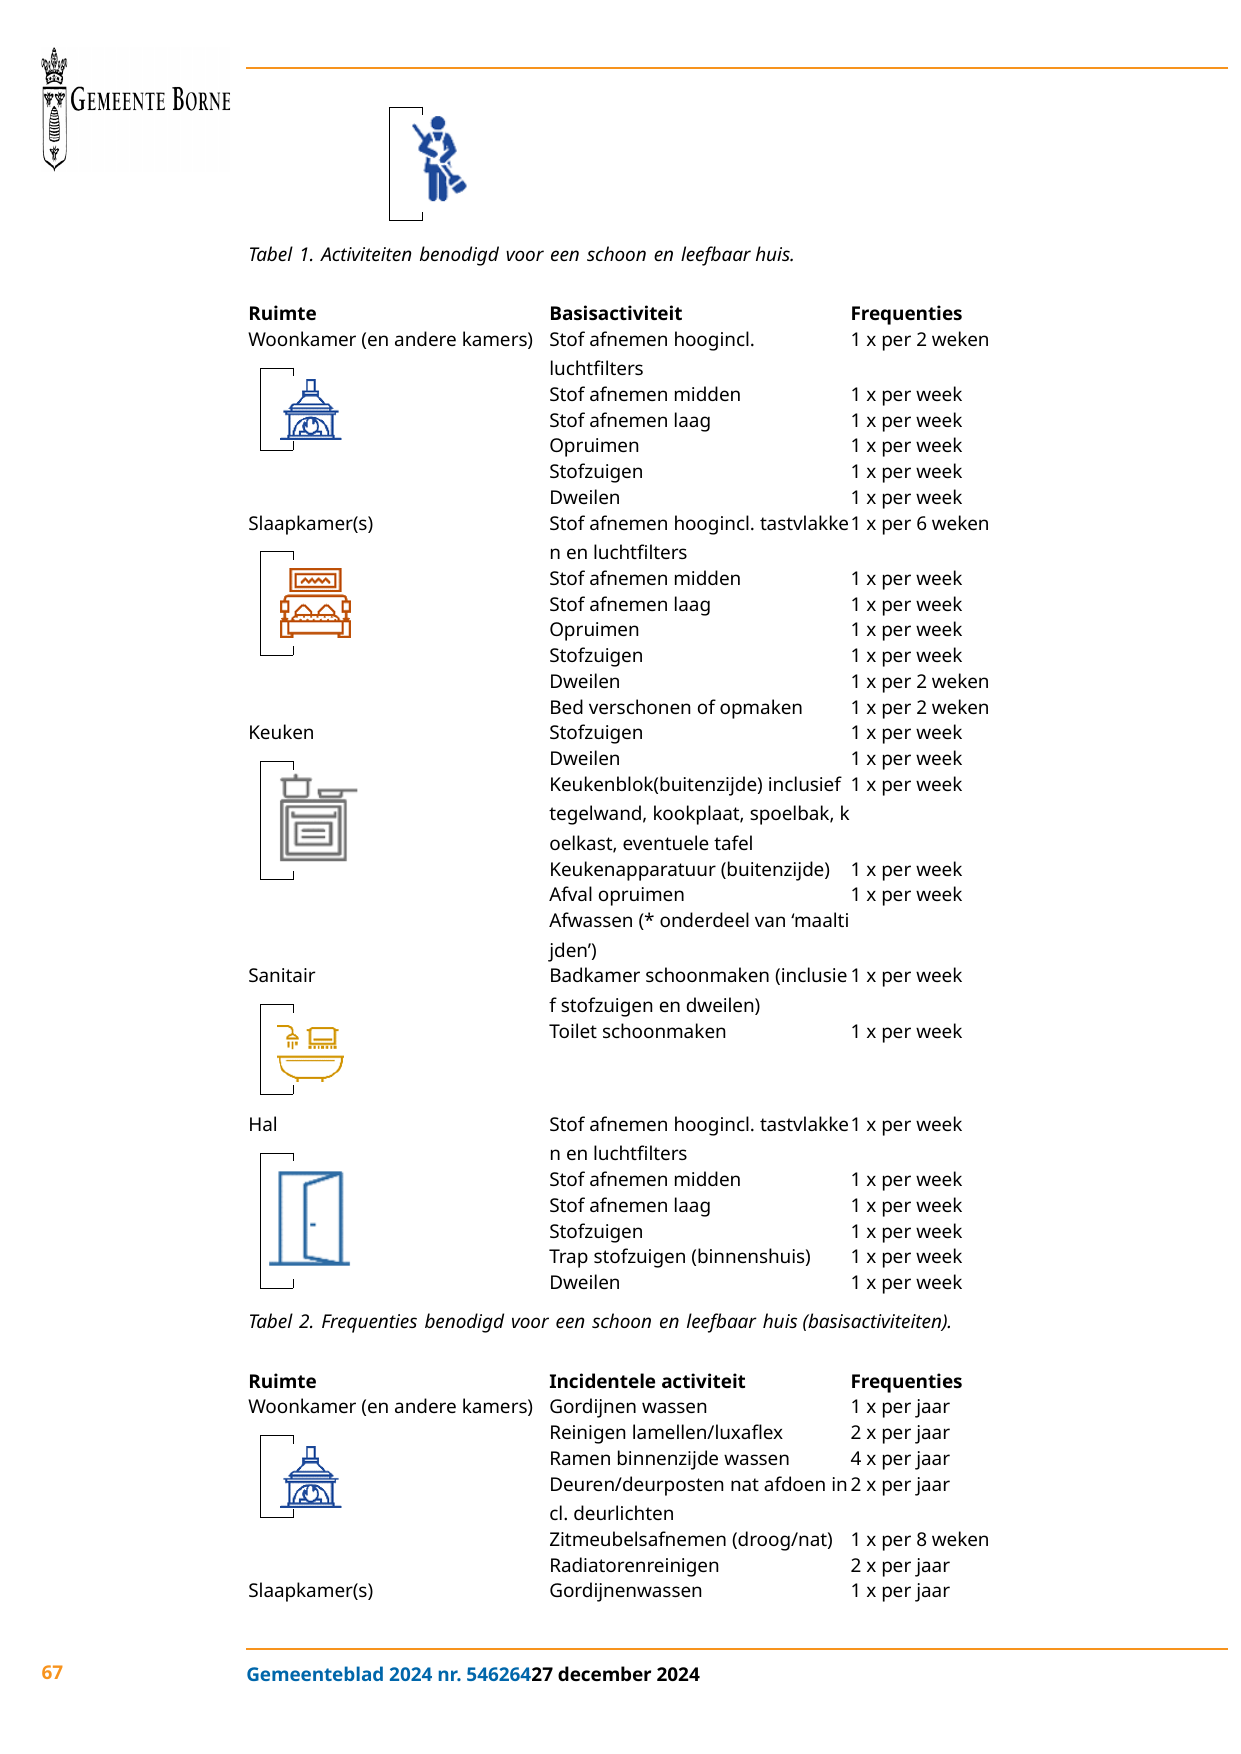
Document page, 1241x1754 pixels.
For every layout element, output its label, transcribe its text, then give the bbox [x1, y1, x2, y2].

table_cell Stofzuigen [549, 643, 850, 668]
table_cell Dweilen [549, 1269, 850, 1305]
table_cell 1 x per 2 weken [850, 668, 1152, 694]
table_cell 1 x per week [850, 745, 1152, 771]
table_cell Sanitair [248, 963, 549, 1084]
table_cell [506, 95, 635, 238]
table_cell Badkamer schoonmaken (inclusief stofzuigen en dweilen) [549, 963, 850, 1018]
table_cell Stofzuigen [549, 1218, 850, 1243]
table_cell Toilet schoonmaken [549, 1018, 850, 1111]
table_cell 1 x per week [850, 617, 1152, 642]
table_cell Afwassen (* onderdeel van ‘maaltijden’) [549, 908, 850, 963]
table_cell 1 x per week [850, 591, 1152, 617]
text Tabel 2. Frequenties benodigd voor een schoon en leefbaar huis (basisactiviteiten). [248, 1309, 1152, 1334]
table_cell 1 x per week [850, 484, 1152, 510]
table_cell Trap stofzuigen (binnenshuis) [549, 1244, 850, 1269]
text Tabel 1. Activiteiten benodigd voor een schoon en leefbaar huis. [248, 241, 1152, 267]
table_cell Gordijnen wassen [549, 1394, 850, 1419]
table_cell 2 x per jaar [850, 1419, 1152, 1445]
table_header Frequenties [850, 300, 1152, 326]
table_cell 1 x per week [850, 433, 1152, 458]
picture [268, 1161, 358, 1279]
picture [268, 376, 358, 441]
table_header Ruimte [248, 1368, 549, 1394]
table_cell 1 x per 2 weken [850, 326, 1152, 381]
table_cell Stof afnemen hoogincl. tastvlakken en luchtfilters [549, 510, 850, 565]
picture [268, 1444, 358, 1509]
table_cell [764, 95, 893, 238]
table_cell Stof afnemen hoogincl. tastvlakken en luchtfilters [549, 1111, 850, 1166]
table_cell Stof afnemen laag [549, 407, 850, 433]
table_cell 1 x per week [850, 1018, 1152, 1111]
table_cell 1 x per 2 weken [850, 694, 1152, 719]
table_cell [1023, 95, 1152, 238]
table_cell Keuken [248, 720, 549, 963]
table_cell 2 x per jaar [850, 1471, 1152, 1526]
table_cell 1 x per week [850, 882, 1152, 907]
table_cell 1 x per week [850, 856, 1152, 882]
table_cell Keukenblok(buitenzijde) inclusief tegelwand, kookplaat, spoelbak, koelkast, eventuele tafel [549, 771, 850, 856]
table_cell Deuren/deurposten nat afdoen incl. deurlichten [549, 1471, 850, 1526]
table_cell 1 x per week [850, 459, 1152, 484]
table_cell [248, 1509, 549, 1578]
table_cell Dweilen [549, 745, 850, 771]
table_cell 1 x per week [850, 407, 1152, 433]
table_cell 1 x per week [850, 381, 1152, 407]
table_cell 1 x per week [850, 963, 1152, 1018]
table_header Basisactiviteit [549, 300, 850, 326]
table_cell Hal [248, 1111, 549, 1305]
table_cell Slaapkamer(s) [248, 510, 549, 719]
table_cell Reinigen lamellen/luxaflex [549, 1419, 850, 1445]
table_cell 1 x per 8 weken [850, 1526, 1152, 1552]
table_cell [248, 1085, 549, 1111]
table_cell 1 x per week [850, 720, 1152, 745]
picture [41, 47, 231, 172]
picture [397, 115, 487, 212]
table_cell Ramen binnenzijde wassen [549, 1445, 850, 1471]
table_cell Dweilen [549, 668, 850, 694]
table_cell Stof afnemen midden [549, 565, 850, 591]
table_cell 1 x per jaar [850, 1394, 1152, 1419]
table_header Ruimte [248, 300, 549, 326]
table_cell 1 x per week [850, 1192, 1152, 1218]
table_cell Stof afnemen midden [549, 1166, 850, 1192]
table_cell 1 x per week [850, 565, 1152, 591]
picture [268, 560, 358, 646]
table_cell Zitmeubelsafnemen (droog/nat) [549, 1526, 850, 1552]
table_cell Stof afnemen hoogincl. luchtfilters [549, 326, 850, 381]
table_header Incidentele activiteit [549, 1368, 850, 1394]
table_cell 1 x per 6 weken [850, 510, 1152, 565]
table_cell Opruimen [549, 433, 850, 458]
table_cell Stof afnemen laag [549, 1192, 850, 1218]
table_cell Woonkamer (en andere kamers) [248, 326, 549, 510]
table_cell Afval opruimen [549, 882, 850, 907]
table_cell [850, 908, 1152, 963]
table_cell 1 x per week [850, 1269, 1152, 1305]
table_cell [248, 95, 377, 238]
table_cell Stofzuigen [549, 459, 850, 484]
table_cell 2 x per jaar [850, 1552, 1152, 1578]
table_cell Dweilen [549, 484, 850, 510]
table_cell 1 x per week [850, 1111, 1152, 1166]
table_cell 1 x per week [850, 1218, 1152, 1243]
table_cell Gordijnenwassen [549, 1578, 850, 1603]
table_cell Bed verschonen of opmaken [549, 694, 850, 719]
table_cell Radiatorenreinigen [549, 1552, 850, 1578]
table_cell 1 x per jaar [850, 1578, 1152, 1603]
table_cell Stof afnemen midden [549, 381, 850, 407]
table_cell Slaapkamer(s) [248, 1578, 549, 1603]
table_cell 4 x per jaar [850, 1445, 1152, 1471]
table_cell 1 x per week [850, 643, 1152, 668]
table_cell [635, 95, 764, 238]
table_cell 1 x per week [850, 771, 1152, 856]
table_cell Keukenapparatuur (buitenzijde) [549, 856, 850, 882]
table_cell Opruimen [549, 617, 850, 642]
table_cell [377, 95, 506, 238]
table_cell [894, 95, 1022, 238]
picture [268, 770, 358, 871]
table_cell 1 x per week [850, 1166, 1152, 1192]
table_cell Woonkamer (en andere kamers) [248, 1394, 549, 1508]
table_cell Stof afnemen laag [549, 591, 850, 617]
picture [268, 1013, 358, 1085]
table_cell 1 x per week [850, 1244, 1152, 1269]
table_cell Stofzuigen [549, 720, 850, 745]
table_header Frequenties [850, 1368, 1152, 1394]
